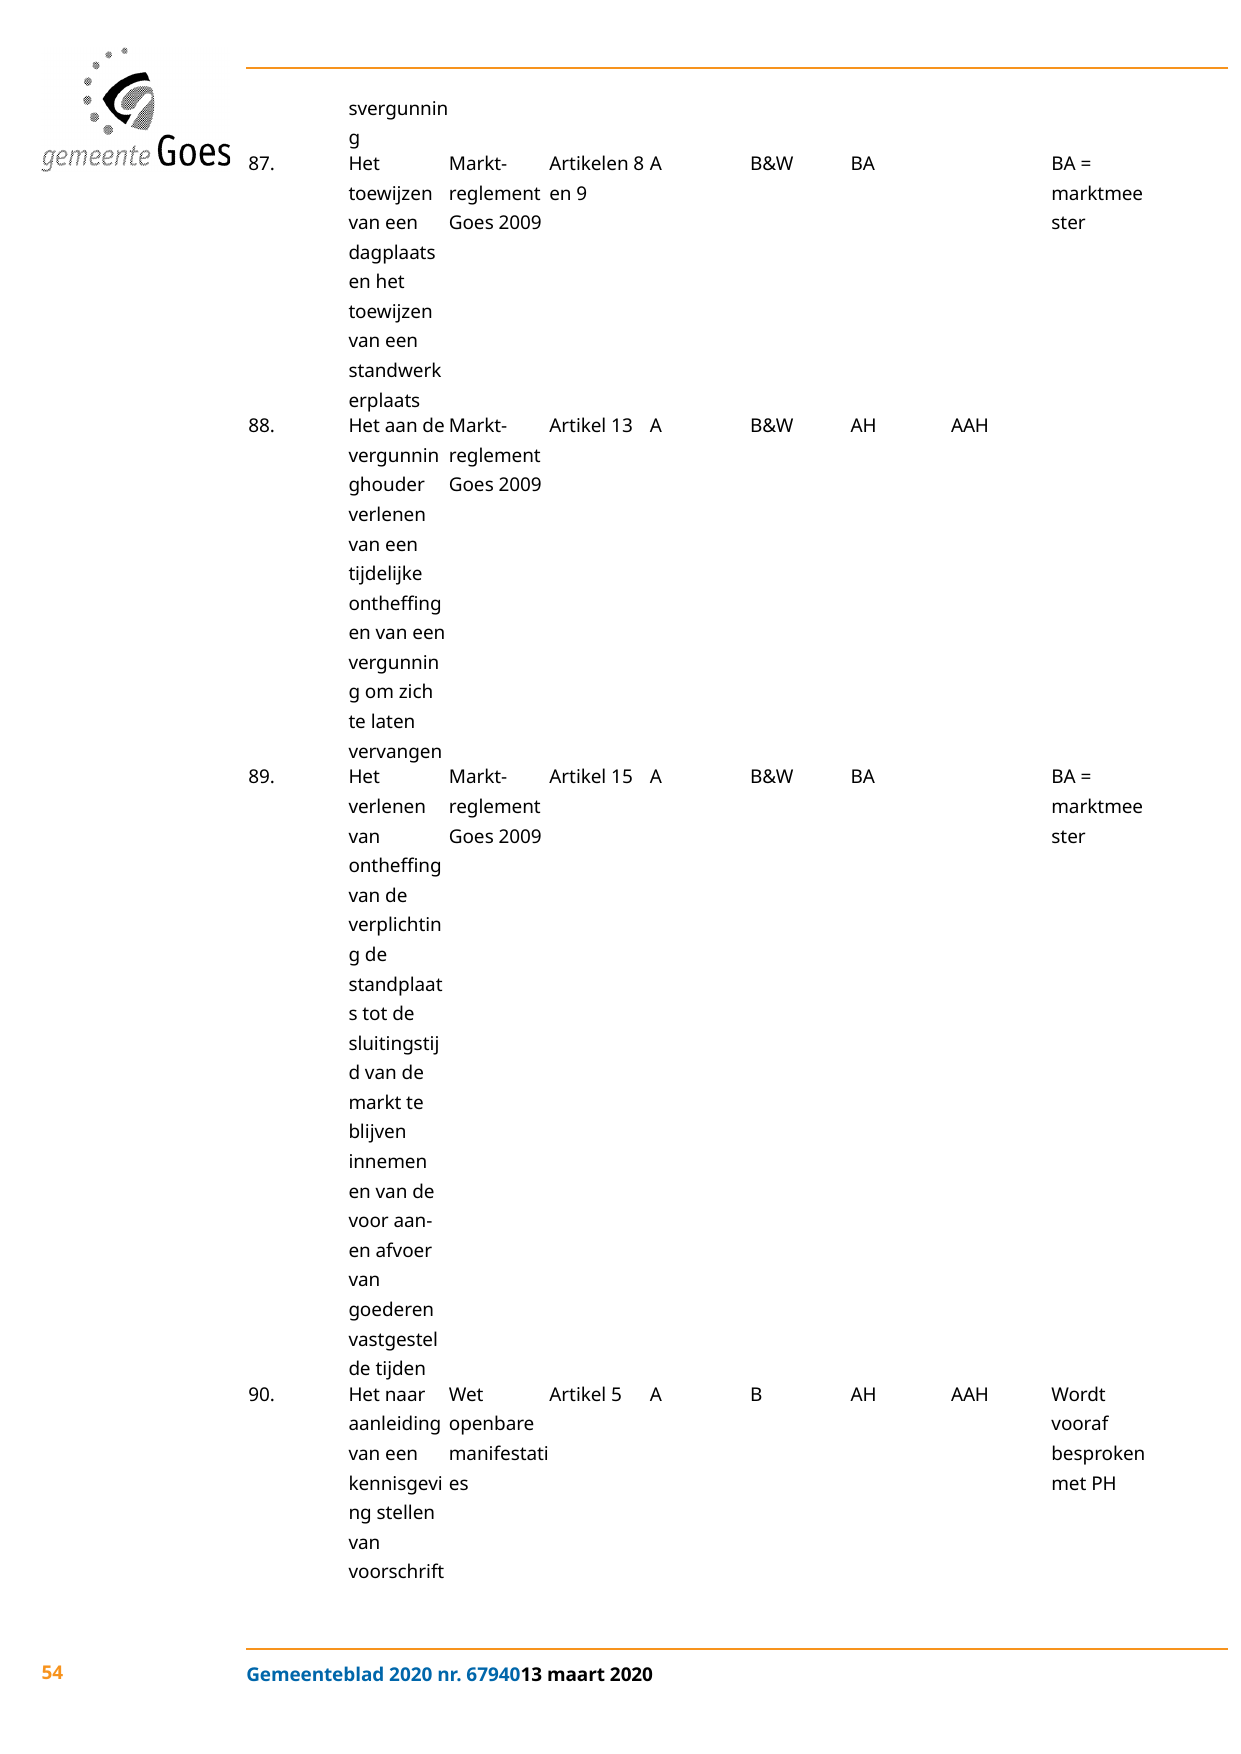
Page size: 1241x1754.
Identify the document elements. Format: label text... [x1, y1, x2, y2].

table_cell Markt-reglement Goes 2009 [449, 413, 549, 764]
table_cell [850, 95, 951, 150]
table_cell Artikel 13 [549, 413, 649, 764]
table_cell Artikel 15 [549, 764, 649, 1381]
table_cell BA = marktmeester [1051, 150, 1152, 412]
table_cell Artikelen 8 en 9 [549, 150, 649, 412]
table_cell [650, 95, 750, 150]
table_cell Het naar aanleiding van een kennisgeving stellen van voorschrift [348, 1381, 449, 1584]
table_cell Het verlenen van ontheffing van de verplichting de standplaats tot de sluitingstijd van de markt te blijven innemen en van de voor aan- en afvoer van goederen vastgestelde tijden [348, 764, 449, 1381]
table_cell A [650, 1381, 750, 1584]
table_cell AAH [951, 1381, 1051, 1584]
table_cell A [650, 764, 750, 1381]
table_cell B&W [750, 413, 850, 764]
table_cell [248, 95, 348, 150]
table_cell BA [850, 150, 951, 412]
table_cell 87. [248, 150, 348, 412]
table_cell 90. [248, 1381, 348, 1584]
table_cell B&W [750, 764, 850, 1381]
table_cell BA [850, 764, 951, 1381]
table_cell [951, 150, 1051, 412]
table_cell AH [850, 1381, 951, 1584]
table_cell Markt-reglement Goes 2009 [449, 150, 549, 412]
table_cell [951, 764, 1051, 1381]
table_cell B&W [750, 150, 850, 412]
table_cell [750, 95, 850, 150]
picture [41, 47, 231, 172]
table_cell 88. [248, 413, 348, 764]
table_cell Het toewijzen van een dagplaats en het toewijzen van een standwerkerplaats [348, 150, 449, 412]
table_cell [549, 95, 649, 150]
table_cell Het aan de vergunninghouder verlenen van een tijdelijke ontheffing en van een vergunning om zich te laten vervangen [348, 413, 449, 764]
table_cell Artikel 5 [549, 1381, 649, 1584]
table_cell AAH [951, 413, 1051, 764]
table_cell [951, 95, 1051, 150]
table_cell 89. [248, 764, 348, 1381]
table_cell Wet openbare manifestaties [449, 1381, 549, 1584]
table_cell svergunning [348, 95, 449, 150]
table_cell A [650, 150, 750, 412]
table_cell A [650, 413, 750, 764]
table_cell [449, 95, 549, 150]
table_cell Markt-reglement Goes 2009 [449, 764, 549, 1381]
table_cell BA = marktmeester [1051, 764, 1152, 1381]
table_cell Wordt vooraf besproken met PH [1051, 1381, 1152, 1584]
table_cell AH [850, 413, 951, 764]
table_cell B [750, 1381, 850, 1584]
table_cell [1051, 95, 1152, 150]
table_cell [1051, 413, 1152, 764]
